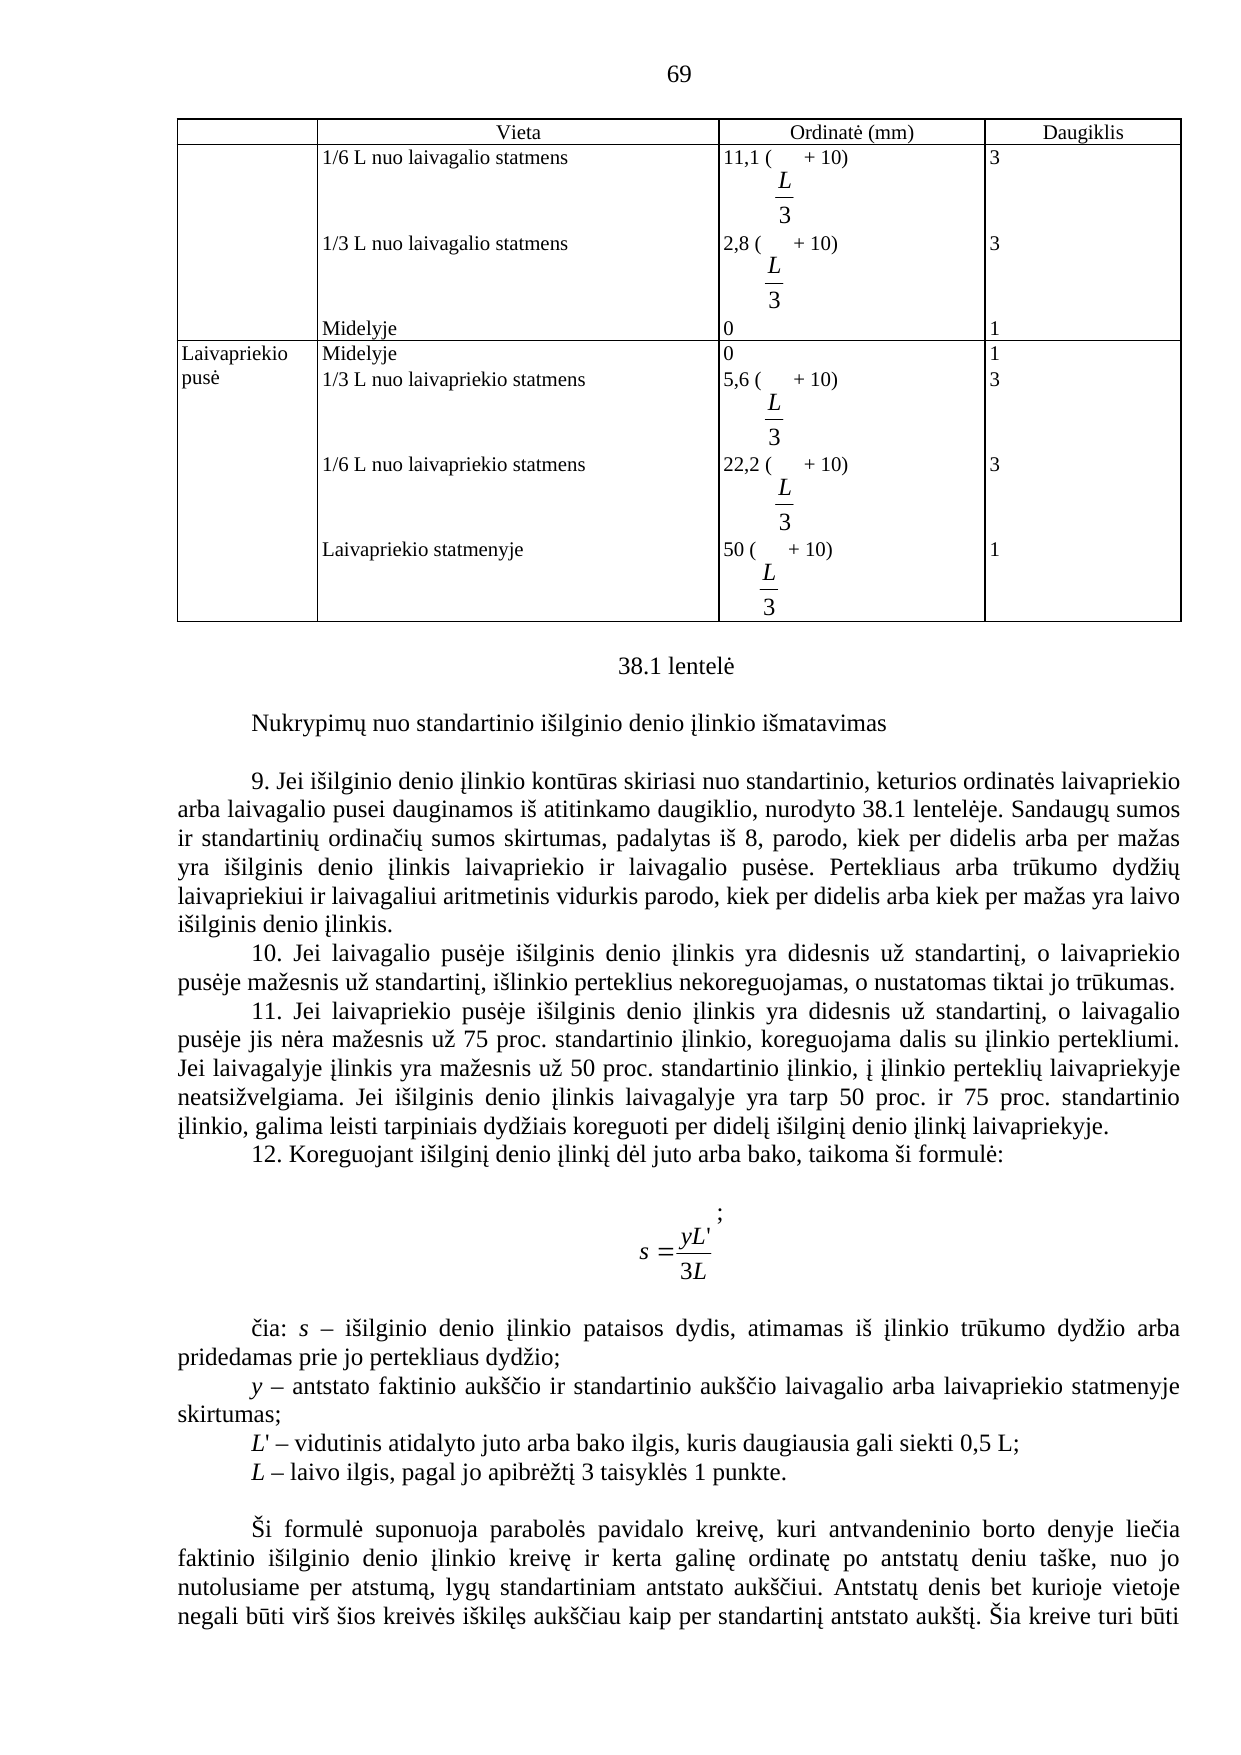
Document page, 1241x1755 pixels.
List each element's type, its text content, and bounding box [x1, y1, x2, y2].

text 12. Koreguojant išilginį denio įlinkį dėl juto arba bako, taikoma ši formulė: [177, 1139, 1181, 1168]
table_cell 0 [720, 314, 984, 339]
text čia: s – išilginio denio įlinkio pataisos dydis, atimamas iš įlinkio trūkumo dydžio arba pridedamas prie jo pertekliaus dydžio; [177, 1313, 1181, 1371]
table_cell 5,6 ((L/3) + 10) [720, 365, 984, 450]
table_header [313, 120, 317, 144]
table_cell 22,2 ((L/3) + 10) [720, 450, 984, 535]
text Nukrypimų nuo standartinio išilginio denio įlinkio išmatavimas [177, 708, 1181, 737]
table_cell 3 [986, 145, 1180, 229]
table_cell [178, 145, 317, 339]
text 10. Jei laivagalio pusėje išilginis denio įlinkis yra didesnis už standartinį, o laivapriekio pusėje mažesnis už standartinį, išlinkio perteklius nekoreguojamas, o nustatomas tiktai jo trūkumas. [177, 938, 1181, 996]
text L' – vidutinis atidalyto juto arba bako ilgis, kuris daugiausia gali siekti 0,5 L; [177, 1428, 1181, 1457]
text s = yL’/3L; [177, 1197, 1181, 1284]
text 38.1 lentelė [177, 651, 1181, 679]
table_cell Midelyje [318, 314, 718, 339]
text 11. Jei laivapriekio pusėje išilginis denio įlinkis yra didesnis už standartinį, o laivagalio pusėje jis nėra mažesnis už 75 proc. standartinio įlinkio, koreguojama dalis su įlinkio pertekliumi. Jei laivagalyje įlinkis yra mažesnis už 50 proc. standartinio įlinkio, į įlinkio perteklių laivapriekyje neatsižvelgiama. Jei išilginis denio įlinkis laivagalyje yra tarp 50 proc. ir 75 proc. standartinio įlinkio, galima leisti tarpiniais dydžiais koreguoti per didelį išilginį denio įlinkį laivapriekyje. [177, 996, 1181, 1139]
table_cell 3 [986, 365, 1180, 450]
table_cell 1/3 L nuo laivagalio statmens [318, 229, 718, 314]
table_cell Laivapriekio pusė [178, 341, 317, 621]
table_cell Laivapriekio statmenyje [318, 535, 718, 621]
table_cell 3 [986, 450, 1180, 535]
text y – antstato faktinio aukščio ir standartinio aukščio laivagalio arba laivapriekio statmenyje skirtumas; [177, 1371, 1181, 1428]
table_cell 1/6 L nuo laivapriekio statmens [318, 450, 718, 535]
text Ši formulė suponuoja parabolės pavidalo kreivę, kuri antvandeninio borto denyje liečia faktinio išilginio denio įlinkio kreivę ir kerta galinę ordinatę po antstatų deniu taške, nuo jo nutolusiame per atstumą, lygų standartiniam antstato aukščiui. Antstatų denis bet kurioje vietoje negali būti virš šios kreivės iškilęs aukščiau kaip per standartinį antstato aukštį. Šia kreive turi būti [177, 1514, 1181, 1629]
table_cell 1 [986, 535, 1180, 621]
table_cell 3 [986, 229, 1180, 314]
table_cell 1/6 L nuo laivagalio statmens [318, 145, 718, 229]
table_cell 50 ((L/3) + 10) [720, 535, 984, 621]
text L – laivo ilgis, pagal jo apibrėžtį 3 taisyklės 1 punkte. [177, 1457, 1181, 1486]
text 9. Jei išilginio denio įlinkio kontūras skiriasi nuo standartinio, keturios ordinatės laivapriekio arba laivagalio pusei dauginamos iš atitinkamo daugiklio, nurodyto 38.1 lentelėje. Sandaugų sumos ir standartinių ordinačių sumos skirtumas, padalytas iš 8, parodo, kiek per didelis arba per mažas yra išilginis denio įlinkis laivapriekio ir laivagalio pusėse. Pertekliaus arba trūkumo dydžių laivapriekiui ir laivagaliui aritmetinis vidurkis parodo, kiek per didelis arba kiek per mažas yra laivo išilginis denio įlinkis. [177, 766, 1181, 938]
table_cell 2,8 ((L/3) + 10) [720, 229, 984, 314]
table_cell 1/3 L nuo laivapriekio statmens [318, 365, 718, 450]
table_cell 1 [986, 314, 1180, 339]
